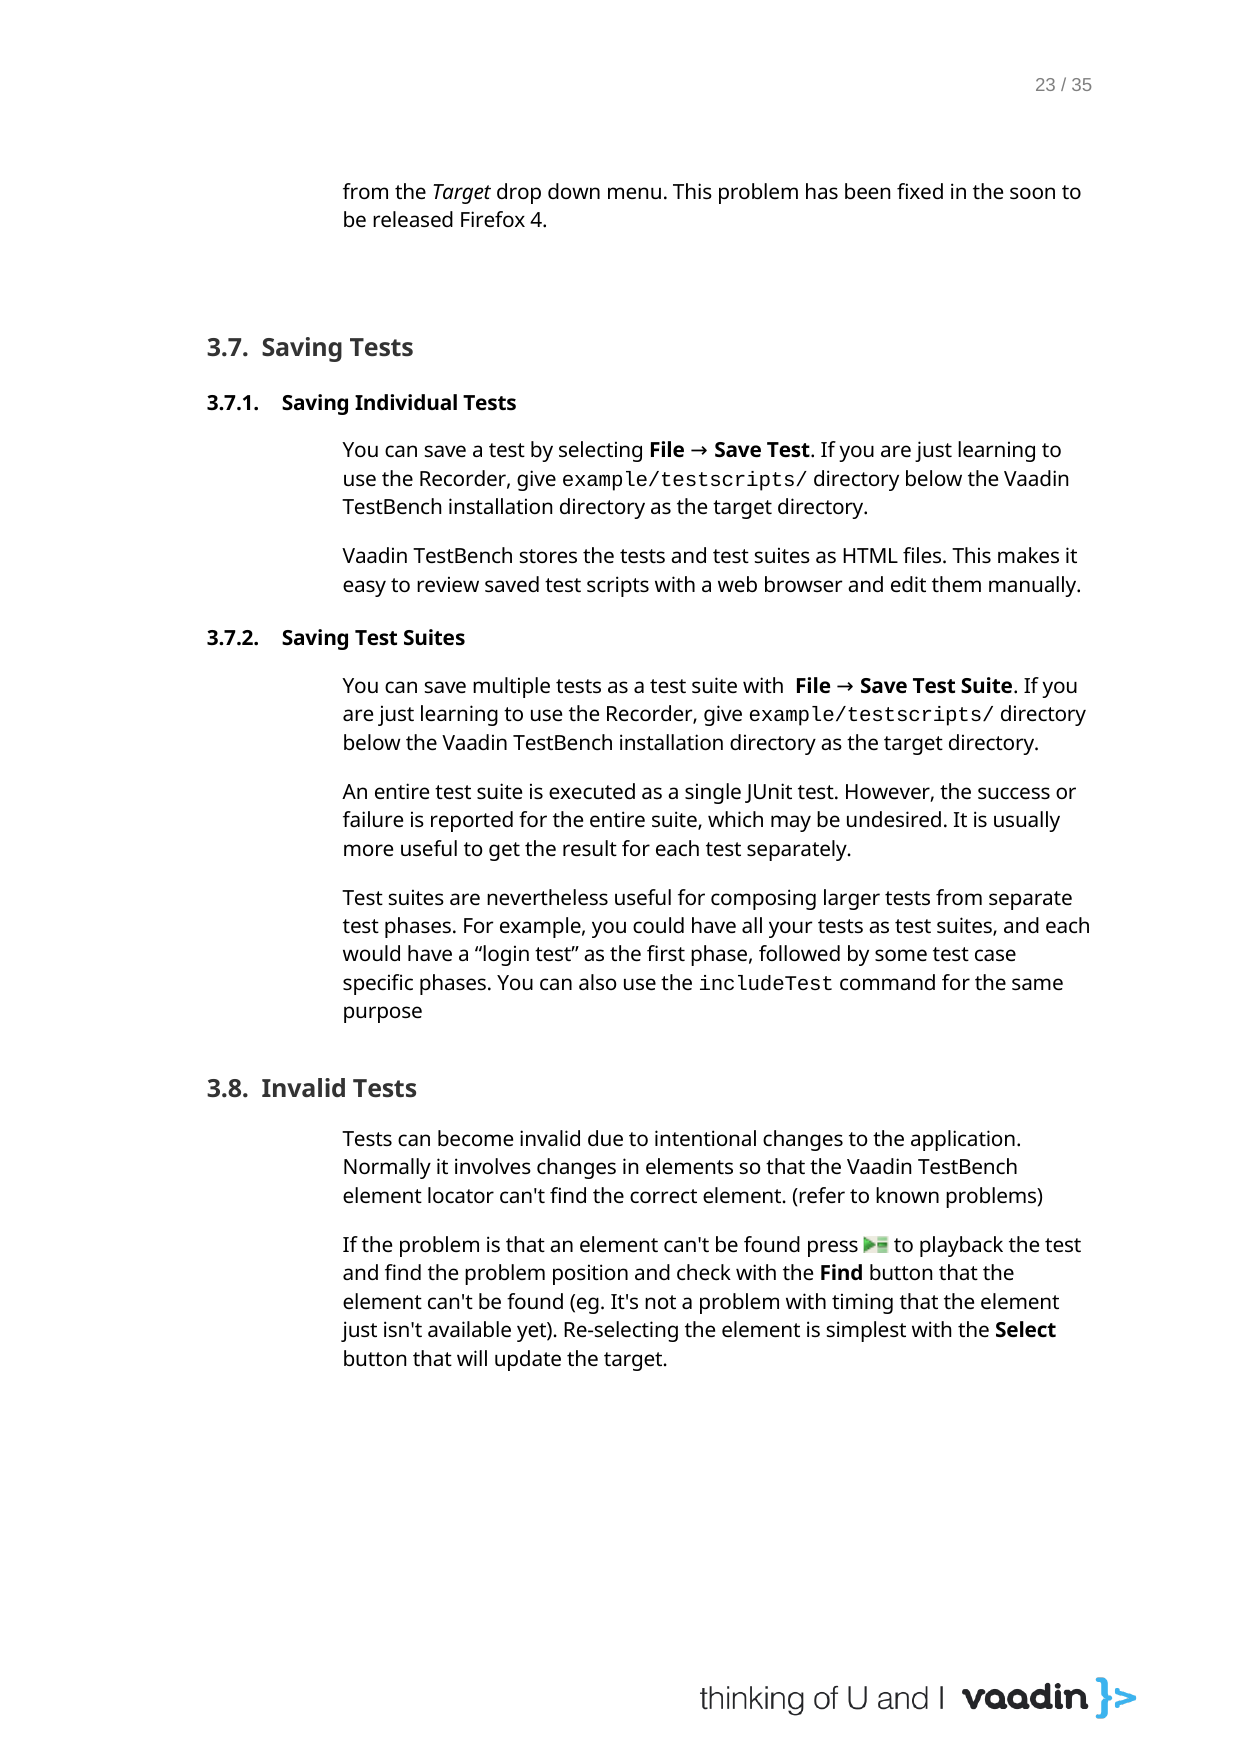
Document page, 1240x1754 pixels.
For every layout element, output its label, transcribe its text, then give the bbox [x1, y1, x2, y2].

text Vaadin TestBench stores the tests and test suites as HTML files. This makes it easy to review saved test scripts with a web browser and edit them manually. [342, 542, 1092, 598]
subtitle Saving Individual Tests [207, 388, 1092, 417]
text Tests can become invalid due to intentional changes to the application. Normally it involves changes in elements so that the Vaadin TestBench element locator can't find the correct element. (refer to known problems) [342, 1124, 1092, 1209]
subtitle Invalid Tests [207, 1071, 1092, 1105]
text Test suites are nevertheless useful for composing larger tests from separate test phases. For example, you could have all your tests as test suites, and each would have a “login test” as the first phase, followed by some test case specific phases. You can also use the includeTest command for the same purpose [342, 883, 1092, 1025]
text You can save multiple tests as a test suite with File → Save Test Suite. If you are just learning to use the Recorder, give example/testscripts/ directory below the Vaadin TestBench installation directory as the target directory. [342, 671, 1092, 756]
picture [863, 1236, 889, 1253]
subtitle Saving Tests [207, 329, 1092, 363]
picture [699, 1673, 1139, 1721]
text You can save a test by selecting File → Save Test. If you are just learning to use the Recorder, give example/testscripts/ directory below the Vaadin TestBench installation directory as the target directory. [342, 436, 1092, 521]
text If the problem is that an element can't be found press to playback the test and find the problem position and check with the Find button that the element can't be found (eg. It's not a problem with timing that the element just isn't available yet). Re-selecting the element is simplest with the Select button that will update the target. [342, 1230, 1092, 1372]
text from the Target drop down menu. This problem has been fixed in the soon to be released Firefox 4. [342, 177, 1092, 234]
text An entire test suite is executed as a single JUnit test. However, the success or failure is reported for the entire suite, which may be undesired. It is usually more useful to get the result for each test separately. [342, 777, 1092, 862]
subtitle Saving Test Suites [207, 623, 1092, 652]
